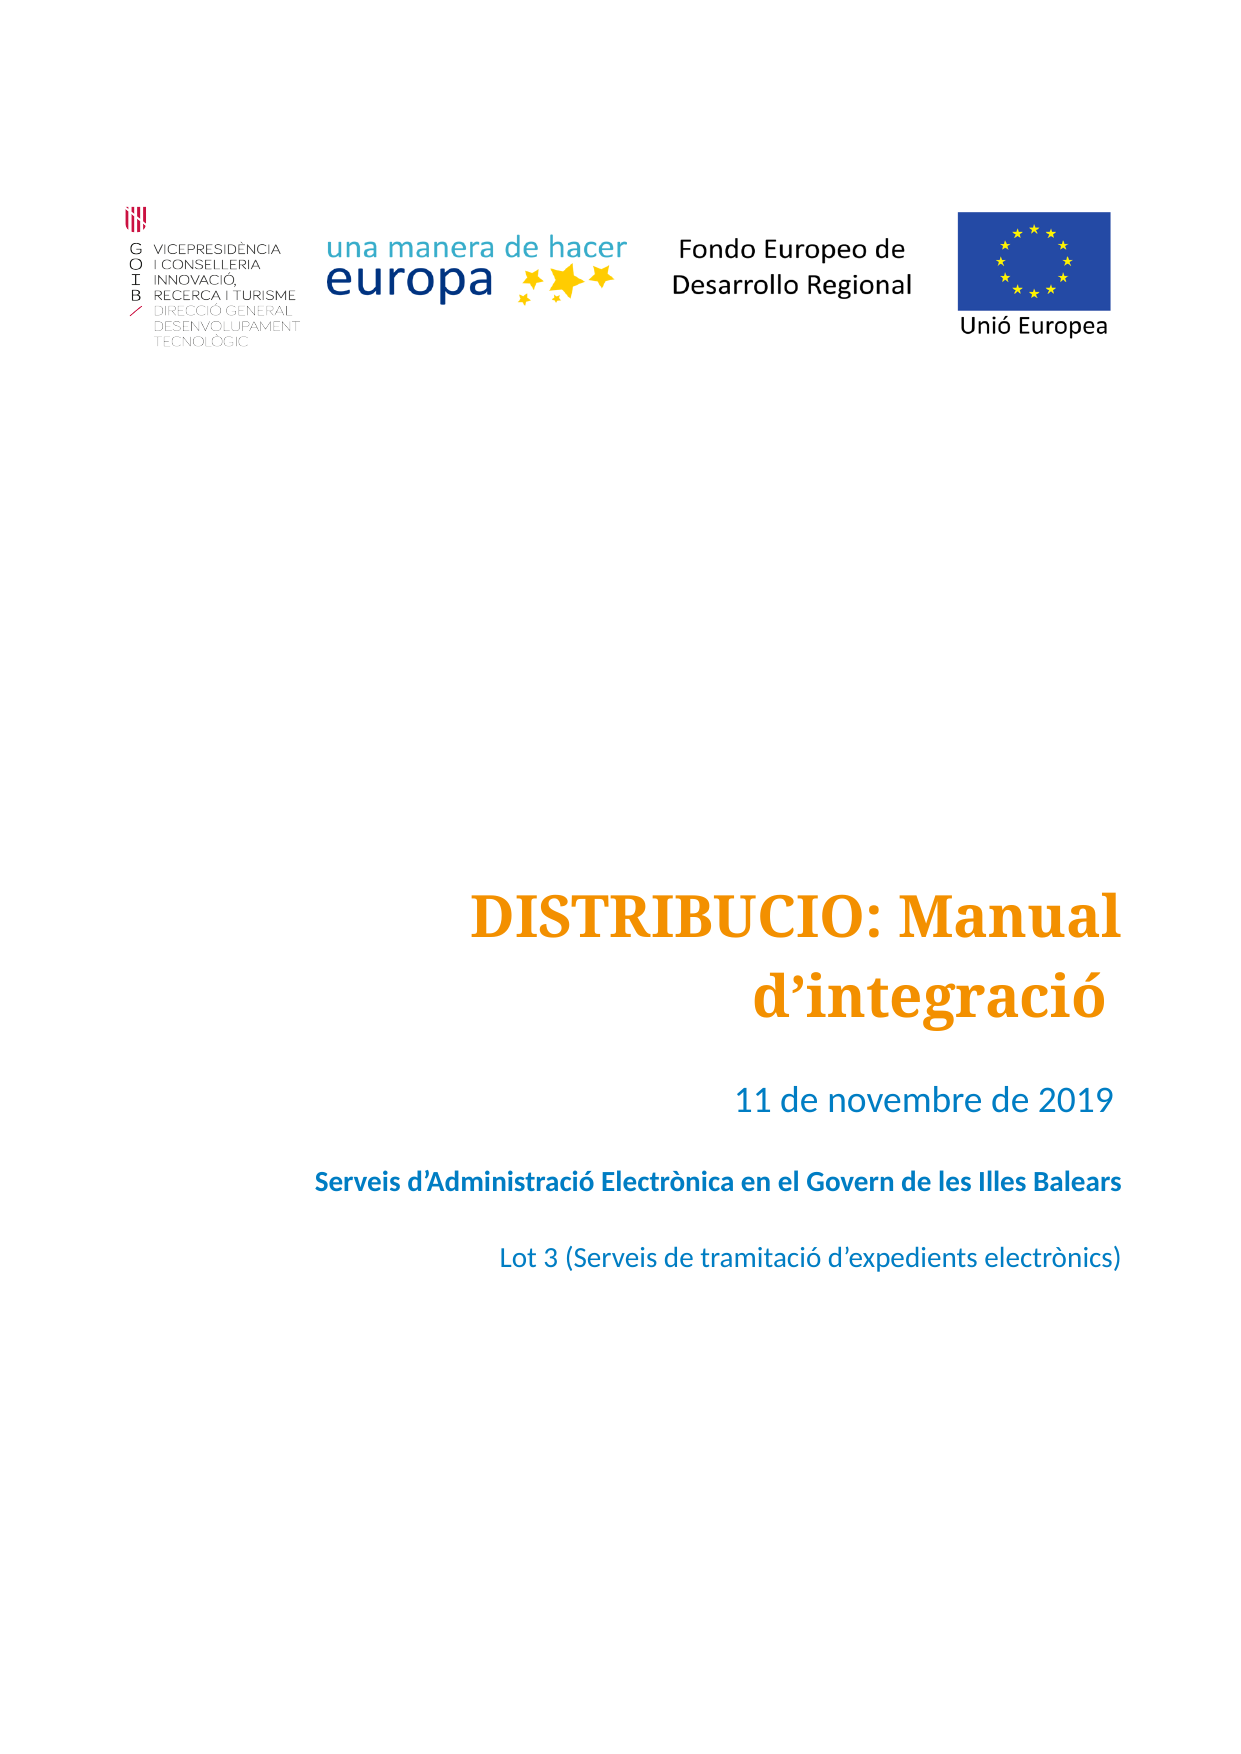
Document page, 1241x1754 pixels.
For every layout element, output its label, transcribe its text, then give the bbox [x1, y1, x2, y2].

picture [118, 202, 308, 351]
text 11 de novembre de 2019 [118, 1076, 1122, 1121]
picture [321, 202, 1122, 352]
text Lot 3 (Serveis de tramitació d’expedients electrònics) [118, 1239, 1122, 1275]
text DISTRIBUCIO: Manual d’integració [118, 875, 1122, 1034]
text Serveis d’Administració Electrònica en el Govern de les Illes Balears [118, 1163, 1122, 1198]
